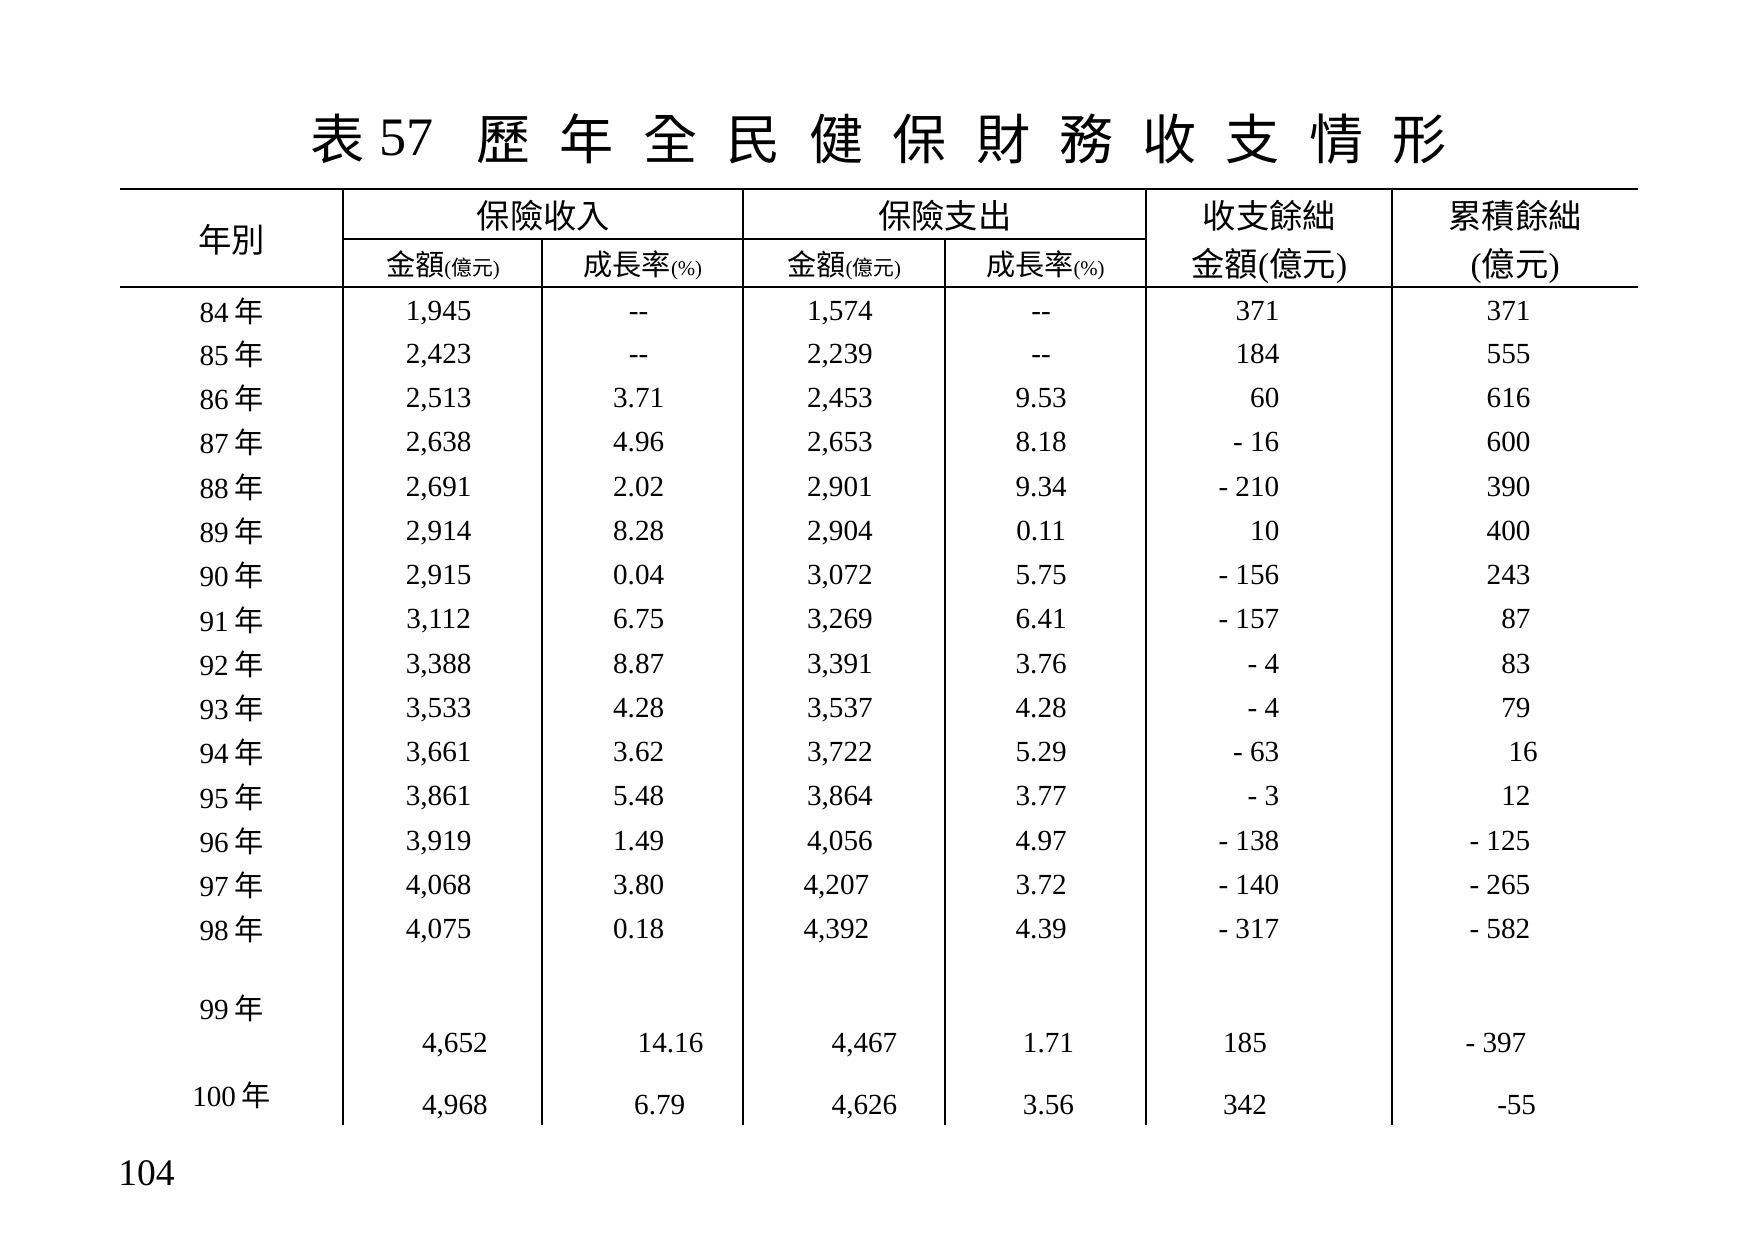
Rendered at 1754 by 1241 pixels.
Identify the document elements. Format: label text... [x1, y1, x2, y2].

table_cell - 138 [1147, 818, 1391, 862]
table_cell 87年 [120, 419, 342, 463]
table_cell 3,112 [344, 596, 541, 640]
table_cell 4,068 [344, 862, 541, 906]
table_cell - 265 [1393, 862, 1637, 906]
table_cell 5.75 [946, 552, 1145, 596]
table_cell 4.39 [946, 906, 1145, 950]
table_cell 243 [1393, 552, 1637, 596]
table_cell 成長率(%) [946, 240, 1145, 286]
table_cell 2,513 [344, 375, 541, 419]
table_cell - 4 [1147, 640, 1391, 685]
table_cell 2.02 [543, 463, 742, 508]
table_cell - 157 [1147, 596, 1391, 640]
table_cell 金額(億元) [344, 240, 541, 286]
table_cell 185 [1147, 950, 1391, 1063]
table_header 收支餘絀 金額(億元) [1147, 190, 1391, 286]
table_cell 3.76 [946, 640, 1145, 685]
table_cell 8.28 [543, 508, 742, 552]
table_cell - 125 [1393, 818, 1637, 862]
table_cell 184 [1147, 331, 1391, 375]
table_cell 87 [1393, 596, 1637, 640]
table_cell 4.28 [543, 685, 742, 729]
table_cell -55 [1393, 1063, 1637, 1125]
table_cell 成長率(%) [543, 240, 742, 286]
table_cell - 16 [1147, 419, 1391, 463]
table_cell 3.72 [946, 862, 1145, 906]
table_header 保險支出 [744, 190, 1145, 238]
table_cell 371 [1393, 288, 1637, 331]
table_cell 3.80 [543, 862, 742, 906]
table_cell 3,269 [744, 596, 944, 640]
table_cell 金額(億元) [744, 240, 944, 286]
table_cell 5.48 [543, 773, 742, 817]
table_cell 3,388 [344, 640, 541, 685]
table_cell - 210 [1147, 463, 1391, 508]
table_cell 97年 [120, 862, 342, 906]
table_cell - 4 [1147, 685, 1391, 729]
table_cell 2,914 [344, 508, 541, 552]
table_cell 100年 [120, 1063, 342, 1125]
table_cell 2,915 [344, 552, 541, 596]
table_cell 0.18 [543, 906, 742, 950]
table_cell 84年 [120, 288, 342, 331]
table_cell - 3 [1147, 773, 1391, 817]
table_cell 14.16 [543, 950, 742, 1063]
table_cell 89年 [120, 508, 342, 552]
table_cell 616 [1393, 375, 1637, 419]
table_cell 3,722 [744, 729, 944, 773]
table_cell 1.71 [946, 950, 1145, 1063]
table_cell 98年 [120, 906, 342, 950]
table_cell 3,864 [744, 773, 944, 817]
table_cell 3,391 [744, 640, 944, 685]
table_cell 2,653 [744, 419, 944, 463]
table_cell -- [543, 288, 742, 331]
table_cell 93年 [120, 685, 342, 729]
table_cell 6.79 [543, 1063, 742, 1125]
table_cell 3.71 [543, 375, 742, 419]
table_cell 4.28 [946, 685, 1145, 729]
table_cell 2,901 [744, 463, 944, 508]
table_cell 8.87 [543, 640, 742, 685]
table_cell 4.96 [543, 419, 742, 463]
table_header 保險收入 [344, 190, 742, 238]
table_cell 3,533 [344, 685, 541, 729]
table_cell 2,904 [744, 508, 944, 552]
table_cell 3,537 [744, 685, 944, 729]
table_cell 342 [1147, 1063, 1391, 1125]
table_header 累積餘絀 (億元) [1393, 190, 1637, 286]
table_cell 1.49 [543, 818, 742, 862]
table_cell - 156 [1147, 552, 1391, 596]
table_cell 4,467 [744, 950, 944, 1063]
text 表57 歷年全民健保財務收支情形 [128, 63, 1628, 188]
table_cell 9.34 [946, 463, 1145, 508]
table_cell - 397 [1393, 950, 1637, 1063]
table_cell 600 [1393, 419, 1637, 463]
table_cell 4,056 [744, 818, 944, 862]
table_cell 5.29 [946, 729, 1145, 773]
table_cell 92年 [120, 640, 342, 685]
table_cell 4,652 [344, 950, 541, 1063]
table_cell 1,574 [744, 288, 944, 331]
table_cell 4,968 [344, 1063, 541, 1125]
table_cell 3.56 [946, 1063, 1145, 1125]
table_cell 2,638 [344, 419, 541, 463]
table_cell 371 [1147, 288, 1391, 331]
table_cell 3,861 [344, 773, 541, 817]
table_header 年別 [120, 190, 342, 286]
table_cell 4.97 [946, 818, 1145, 862]
table_cell - 582 [1393, 906, 1637, 950]
table_cell 555 [1393, 331, 1637, 375]
table_cell 3,072 [744, 552, 944, 596]
table_cell 79 [1393, 685, 1637, 729]
table_cell 2,423 [344, 331, 541, 375]
table_cell 3,919 [344, 818, 541, 862]
table_cell 95年 [120, 773, 342, 817]
table_cell 99年 [120, 950, 342, 1063]
table_cell 3.62 [543, 729, 742, 773]
table_cell 4,392 [744, 906, 944, 950]
table_cell 16 [1393, 729, 1637, 773]
table_cell 6.75 [543, 596, 742, 640]
table_cell 2,691 [344, 463, 541, 508]
table_cell 0.04 [543, 552, 742, 596]
table_cell 83 [1393, 640, 1637, 685]
table_cell 96年 [120, 818, 342, 862]
table_cell 4,207 [744, 862, 944, 906]
table_cell 400 [1393, 508, 1637, 552]
table_cell - 317 [1147, 906, 1391, 950]
table_cell 2,239 [744, 331, 944, 375]
table_cell 10 [1147, 508, 1391, 552]
table_cell 1,945 [344, 288, 541, 331]
table_cell -- [946, 331, 1145, 375]
table_cell 4,626 [744, 1063, 944, 1125]
table_cell 12 [1393, 773, 1637, 817]
table_cell -- [543, 331, 742, 375]
table_cell 60 [1147, 375, 1391, 419]
table_cell - 140 [1147, 862, 1391, 906]
table_cell 90年 [120, 552, 342, 596]
table_cell 94年 [120, 729, 342, 773]
table_cell 3.77 [946, 773, 1145, 817]
table_cell 86年 [120, 375, 342, 419]
table_cell 2,453 [744, 375, 944, 419]
table_cell 4,075 [344, 906, 541, 950]
table_cell - 63 [1147, 729, 1391, 773]
table_cell 0.11 [946, 508, 1145, 552]
table_cell 91年 [120, 596, 342, 640]
table_cell 390 [1393, 463, 1637, 508]
table_cell 88年 [120, 463, 342, 508]
table_cell 3,661 [344, 729, 541, 773]
table_cell 8.18 [946, 419, 1145, 463]
table_cell -- [946, 288, 1145, 331]
table_cell 9.53 [946, 375, 1145, 419]
table_cell 85年 [120, 331, 342, 375]
table_cell 6.41 [946, 596, 1145, 640]
